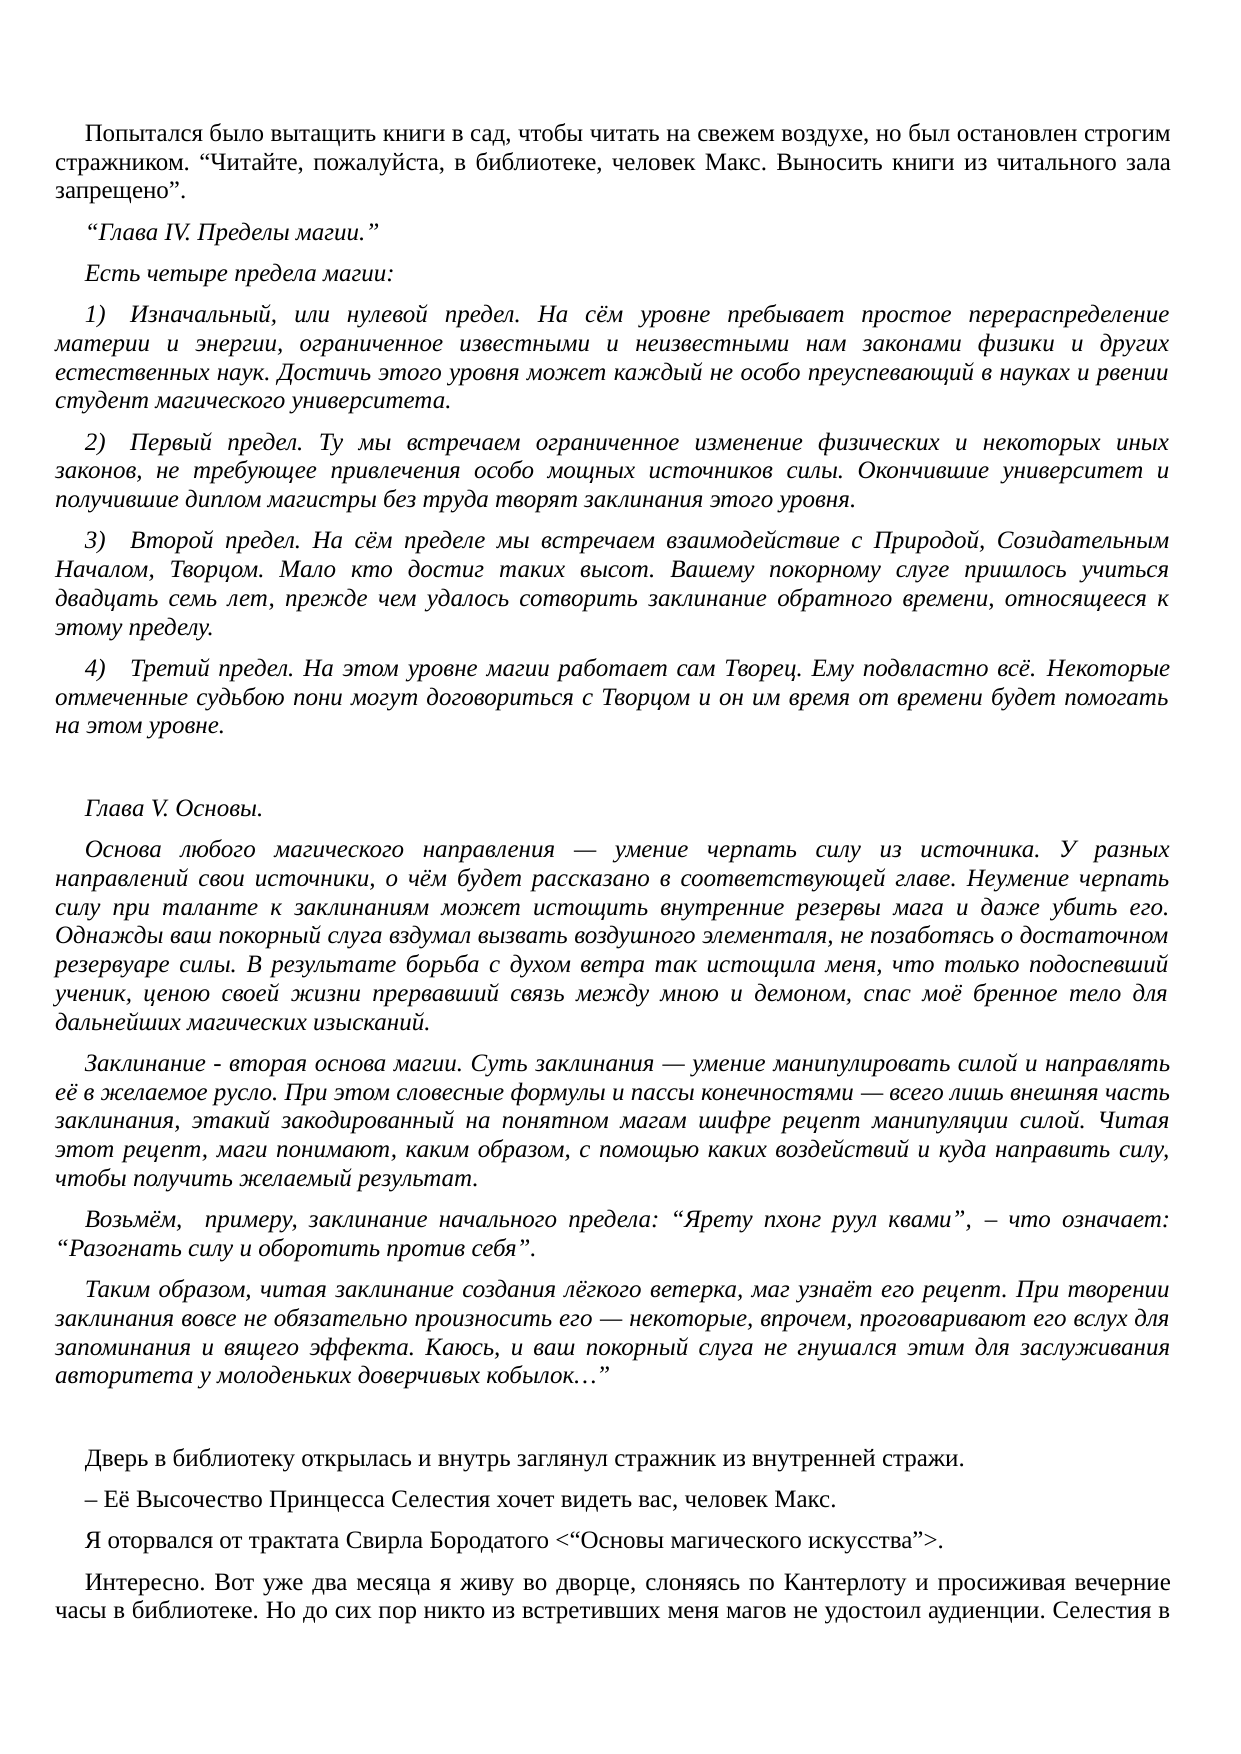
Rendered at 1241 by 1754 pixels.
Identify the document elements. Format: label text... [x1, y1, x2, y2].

text Дверь в библиотеку открылась и внутрь заглянул стражник из внутренней стражи. [55, 1443, 1172, 1472]
list Третий предел. На этом уровне магии работает сам Творец. Ему подвластно всё. Некоторые отмеченные судьбою пони могут договориться с Творцом и он им время от времени будет помогать на этом уровне. [55, 653, 1172, 739]
text “Глава IV. Пределы магии.” [55, 217, 1172, 246]
text Заклинание - вторая основа магии. Суть заклинания — умение манипулировать силой и направлять её в желаемое русло. При этом словесные формулы и пассы конечностями — всего лишь внешняя часть заклинания, этакий закодированный на понятном магам шифре рецепт манипуляции силой. Читая этот рецепт, маги понимают, каким образом, с помощью каких воздействий и куда направить силу, чтобы получить желаемый результат. [55, 1048, 1172, 1192]
text Таким образом, читая заклинание создания лёгкого ветерка, маг узнаёт его рецепт. При творении заклинания вовсе не обязательно произносить его — некоторые, впрочем, проговаривают его вслух для запоминания и вящего эффекта. Каюсь, и ваш покорный слуга не гнушался этим для заслуживания авторитета у молоденьких доверчивых кобылок…” [55, 1274, 1172, 1389]
text Я оторвался от трактата Свирла Бородатого <“Основы магического искусства”>. [55, 1526, 1172, 1554]
text Есть четыре предела магии: [55, 258, 1172, 287]
list Второй предел. На сём пределе мы встречаем взаимодействие с Природой, Созидательным Началом, Творцом. Мало кто достиг таких высот. Вашему покорному слуге пришлось учиться двадцать семь лет, прежде чем удалось сотворить заклинание обратного времени, относящееся к этому пределу. [55, 526, 1172, 641]
text – Её Высочество Принцесса Селестия хочет видеть вас, человек Макс. [55, 1484, 1172, 1513]
text Основа любого магического направления — умение черпать силу из источника. У разных направлений свои источники, о чём будет рассказано в соответствующей главе. Неумение черпать силу при таланте к заклинаниям может истощить внутренние резервы мага и даже убить его. Однажды ваш покорный слуга вздумал вызвать воздушного элементаля, не позаботясь о достаточном резервуаре силы. В результате борьба с духом ветра так истощила меня, что только подоспевший ученик, ценою своей жизни прервавший связь между мною и демоном, спас моё бренное тело для дальнейших магических изысканий. [55, 834, 1172, 1036]
text Попытался было вытащить книги в сад, чтобы читать на свежем воздухе, но был остановлен строгим стражником. “Читайте, пожалуйста, в библиотеке, человек Макс. Выносить книги из читального зала запрещено”. [55, 118, 1172, 204]
text Интересно. Вот уже два месяца я живу во дворце, слоняясь по Кантерлоту и просиживая вечерние часы в библиотеке. Но до сих пор никто из встретивших меня магов не удостоил аудиенции. Селестия в [55, 1567, 1172, 1624]
text Возьмём, примеру, заклинание начального предела: “Ярету пхонг руул квами”, – что означает: “Разогнать силу и оборотить против себя”. [55, 1204, 1172, 1262]
list Изначальный, или нулевой предел. На сём уровне пребывает простое перераспределение материи и энергии, ограниченное известными и неизвестными нам законами физики и других естественных наук. Достичь этого уровня может каждый не особо преуспевающий в науках и рвении студент магического университета. [55, 299, 1172, 414]
text Глава V. Основы. [55, 793, 1172, 822]
list Первый предел. Ту мы встречаем ограниченное изменение физических и некоторых иных законов, не требующее привлечения особо мощных источников силы. Окончившие университет и получившие диплом магистры без труда творят заклинания этого уровня. [55, 427, 1172, 513]
